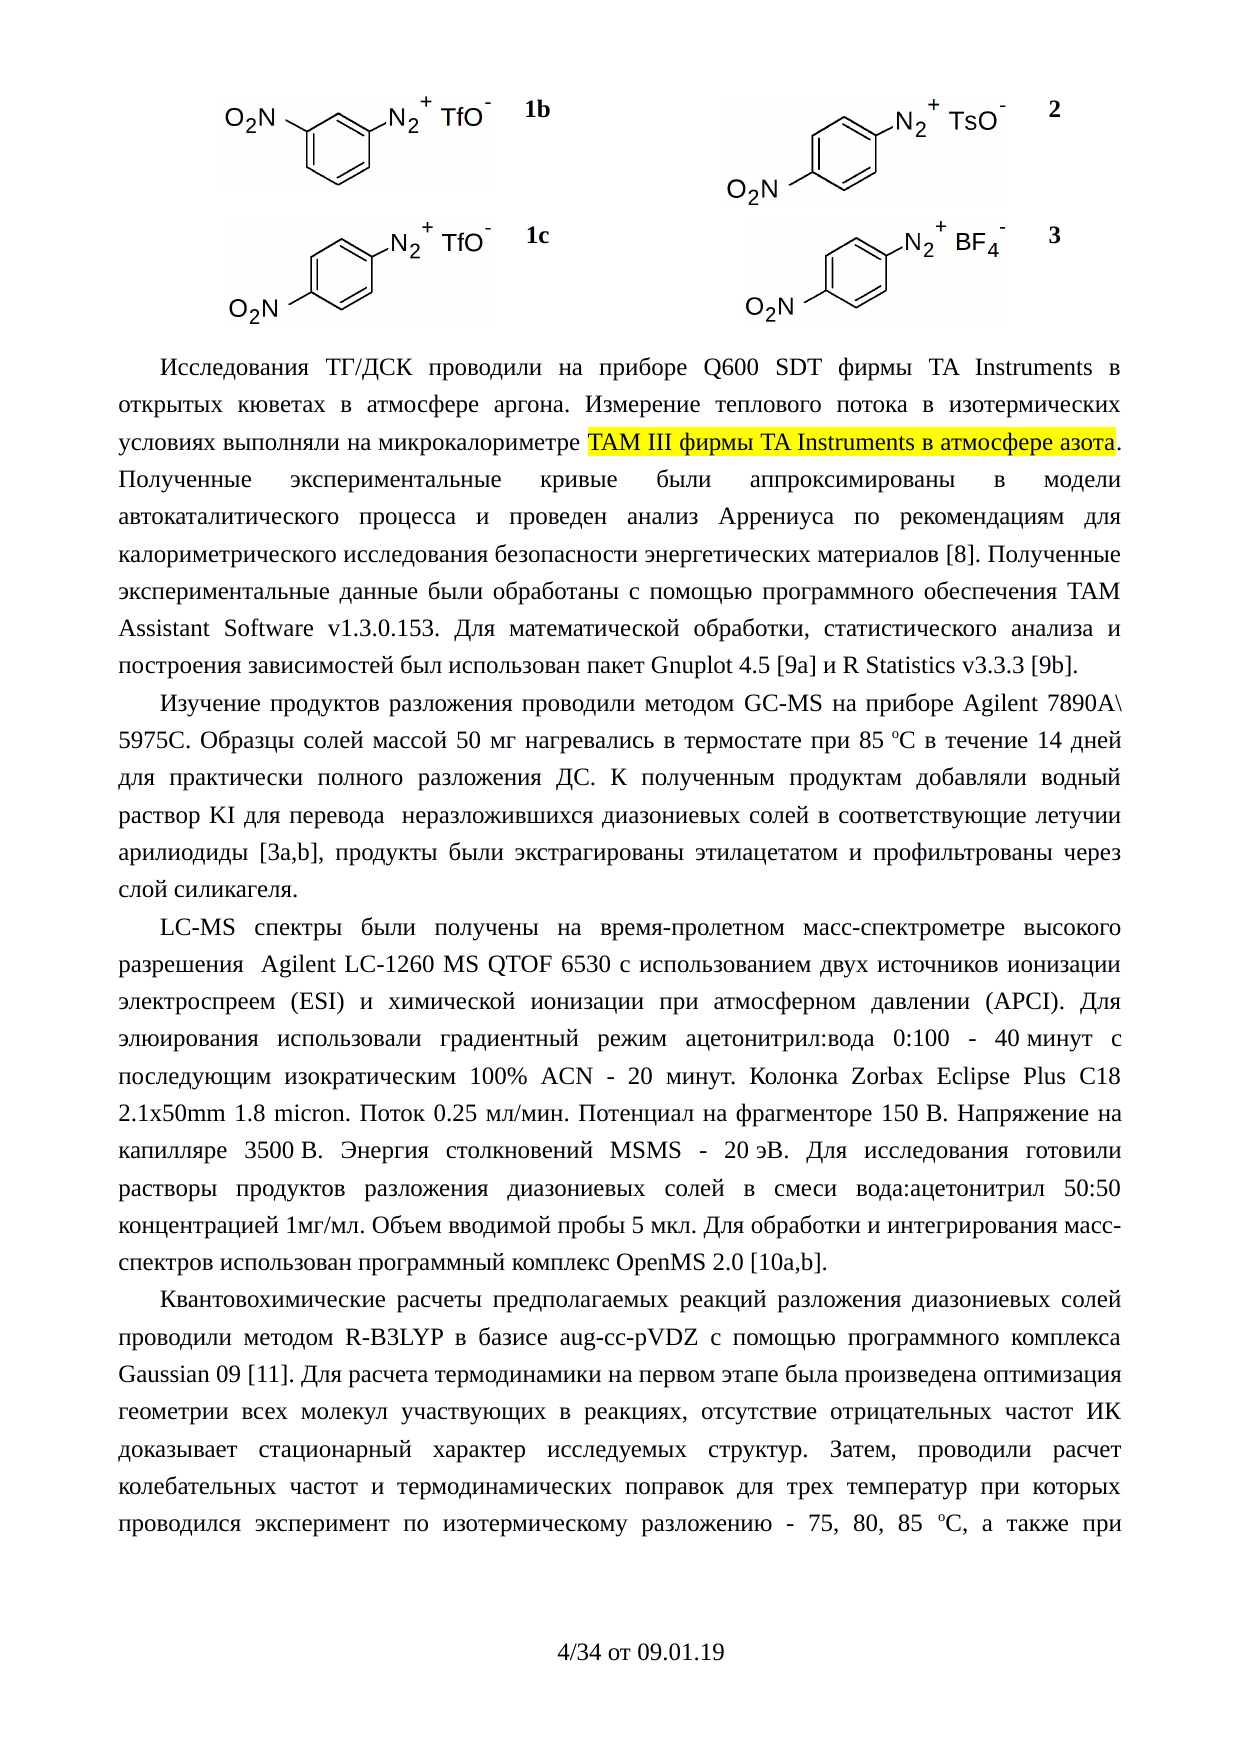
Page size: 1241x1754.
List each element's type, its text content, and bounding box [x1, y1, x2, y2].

table_cell 3 [1014, 214, 1096, 333]
table_cell [145, 89, 499, 214]
picture [226, 220, 494, 328]
table_cell 1b [499, 89, 576, 214]
text LC-MS спектры были получены на время-пролетном масс-спектрометре высокого разрешения Agilent LC-1260 MS QTOF 6530 c использованием двух источников ионизации электроспреем (ESI) и химической ионизации при атмосферном давлении (APCI). Для элюирования использовали градиентный режим ацетонитрил:вода 0:100 - 40 минут с последующим изократическим 100% ACN - 20 минут. Колонка Zorbax Eclipse Plus C18 2.1x50mm 1.8 micron. Поток 0.25 мл/мин. Потенциал на фрагменторе 150 В. Напряжение на капилляре 3500 В. Энергия столкновений MSMS - 20 эВ. Для исследования готовили растворы продуктов разложения диазониевых солей в смеси вода:ацетонитрил 50:50 концентрацией 1мг/мл. Объем вводимой пробы 5 мкл. Для обработки и интегрирования масс-спектров использован программный комплекс OpenMS 2.0 [10a,b]. [118, 912, 1122, 1276]
picture [724, 94, 1008, 209]
text Исследования ТГ/ДСК проводили на приборе Q600 SDT фирмы TA Instruments в открытых кюветах в атмосфере аргона. Измерение теплового потока в изотермических условиях выполняли на микрокалориметре TAM III фирмы TA Instruments в атмосфере азота. Полученные экспериментальные кривые были аппроксимированы в модели автокаталитического процесса и проведен анализ Аррениуса по рекомендациям для калориметрического исследования безопасности энергетических материалов [8]. Полученные экспериментальные данные были обработаны с помощью программного обеспечения TAM Assistant Software v1.3.0.153. Для математической обработки, статистического анализа и построения зависимостей был использован пакет Gnuplot 4.5 [9a] и R Statistics v3.3.3 [9b]. [118, 352, 1122, 679]
table_cell [576, 89, 1013, 214]
picture [221, 94, 494, 189]
table_cell 1c [499, 214, 576, 333]
picture [744, 220, 1008, 325]
text Изучение продуктов разложения проводили методом GC-MS на приборе Agilent 7890A\5975C. Образцы солей массой 50 мг нагревались в термостате при 85 оС в течение 14 дней для практически полного разложения ДС. К полученным продуктам добавляли водный раствор KI для перевода неразложившихся диазониевых солей в соответствующие летучии арилиодиды [3a,b], продукты были экстрагированы этилацетатом и профильтрованы через слой силикагеля. [118, 688, 1122, 903]
table_cell [145, 214, 499, 333]
text Квантовохимические расчеты предполагаемых реакций разложения диазониевых солей проводили методом R-B3LYP в базисе aug-cc-pVDZ с помощью программного комплекса Gaussian 09 [11]. Для расчета термодинамики на первом этапе была произведена оптимизация геометрии всех молекул участвующих в реакциях, отсутствие отрицательных частот ИК доказывает стационарный характер исследуемых структур. Затем, проводили расчет колебательных частот и термодинамических поправок для трех температур при которых проводился эксперимент по изотермическому разложению - 75, 80, 85 оС, а также при [118, 1284, 1122, 1537]
table_cell [576, 214, 1013, 333]
table_cell 2 [1014, 89, 1096, 214]
